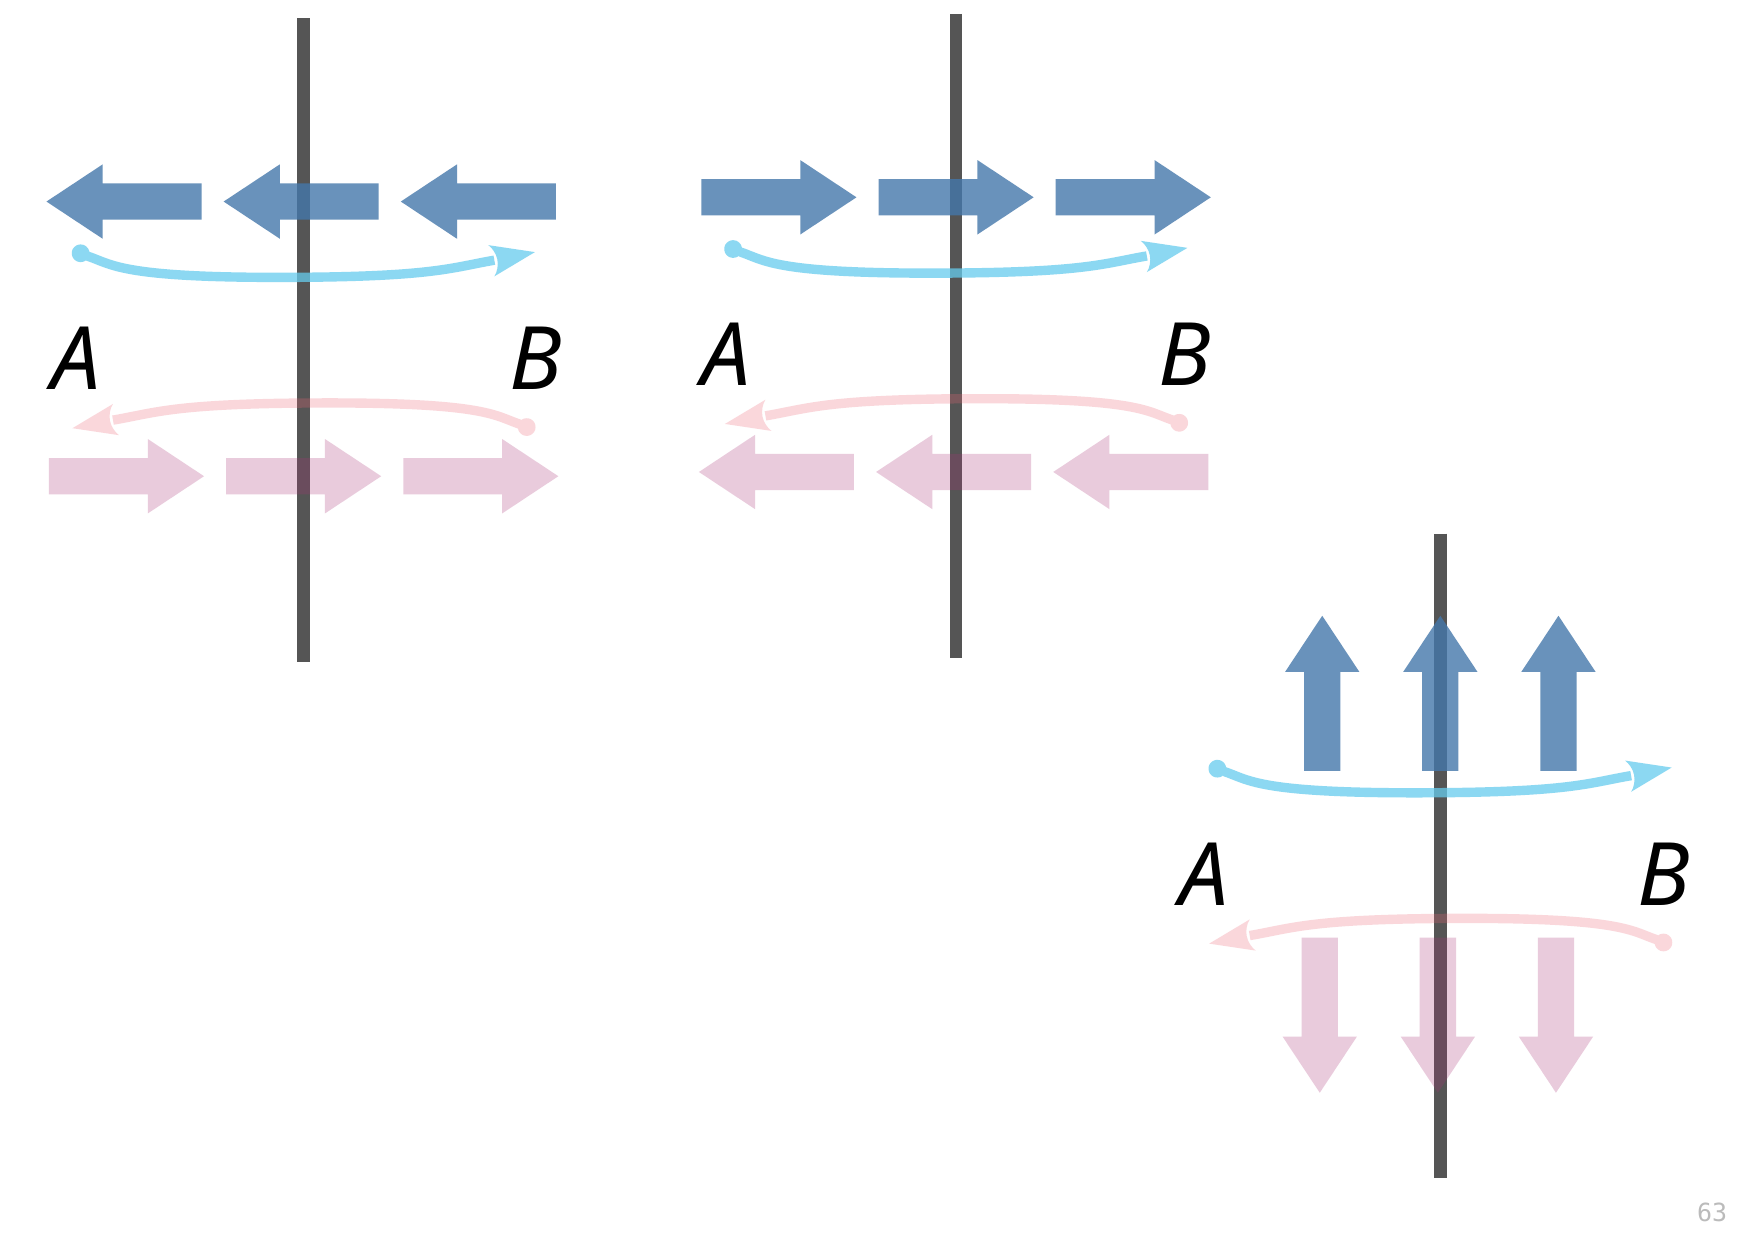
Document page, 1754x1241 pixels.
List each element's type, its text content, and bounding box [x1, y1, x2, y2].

text_box [1521, 615, 1596, 771]
text_box B [1144, 284, 1228, 388]
text_box B [494, 289, 578, 392]
text_box [701, 160, 857, 235]
text_box [403, 439, 559, 514]
text_box [1285, 615, 1360, 771]
text_box [878, 160, 1034, 235]
text_box [1400, 937, 1476, 1093]
text_box A [37, 289, 130, 392]
text_box [400, 164, 556, 239]
text_box [1055, 160, 1211, 235]
text_box [1518, 937, 1594, 1093]
text_box [226, 439, 382, 514]
text_box [698, 434, 854, 510]
text_box [223, 164, 379, 239]
text_box A [686, 284, 780, 388]
text_box [1282, 937, 1357, 1093]
text_box [1403, 615, 1478, 771]
text_box [876, 434, 1032, 510]
text_box [1053, 434, 1209, 510]
text_box [46, 164, 202, 239]
text_box A [1165, 804, 1258, 907]
text_box B [1622, 804, 1706, 907]
text_box [48, 439, 205, 514]
